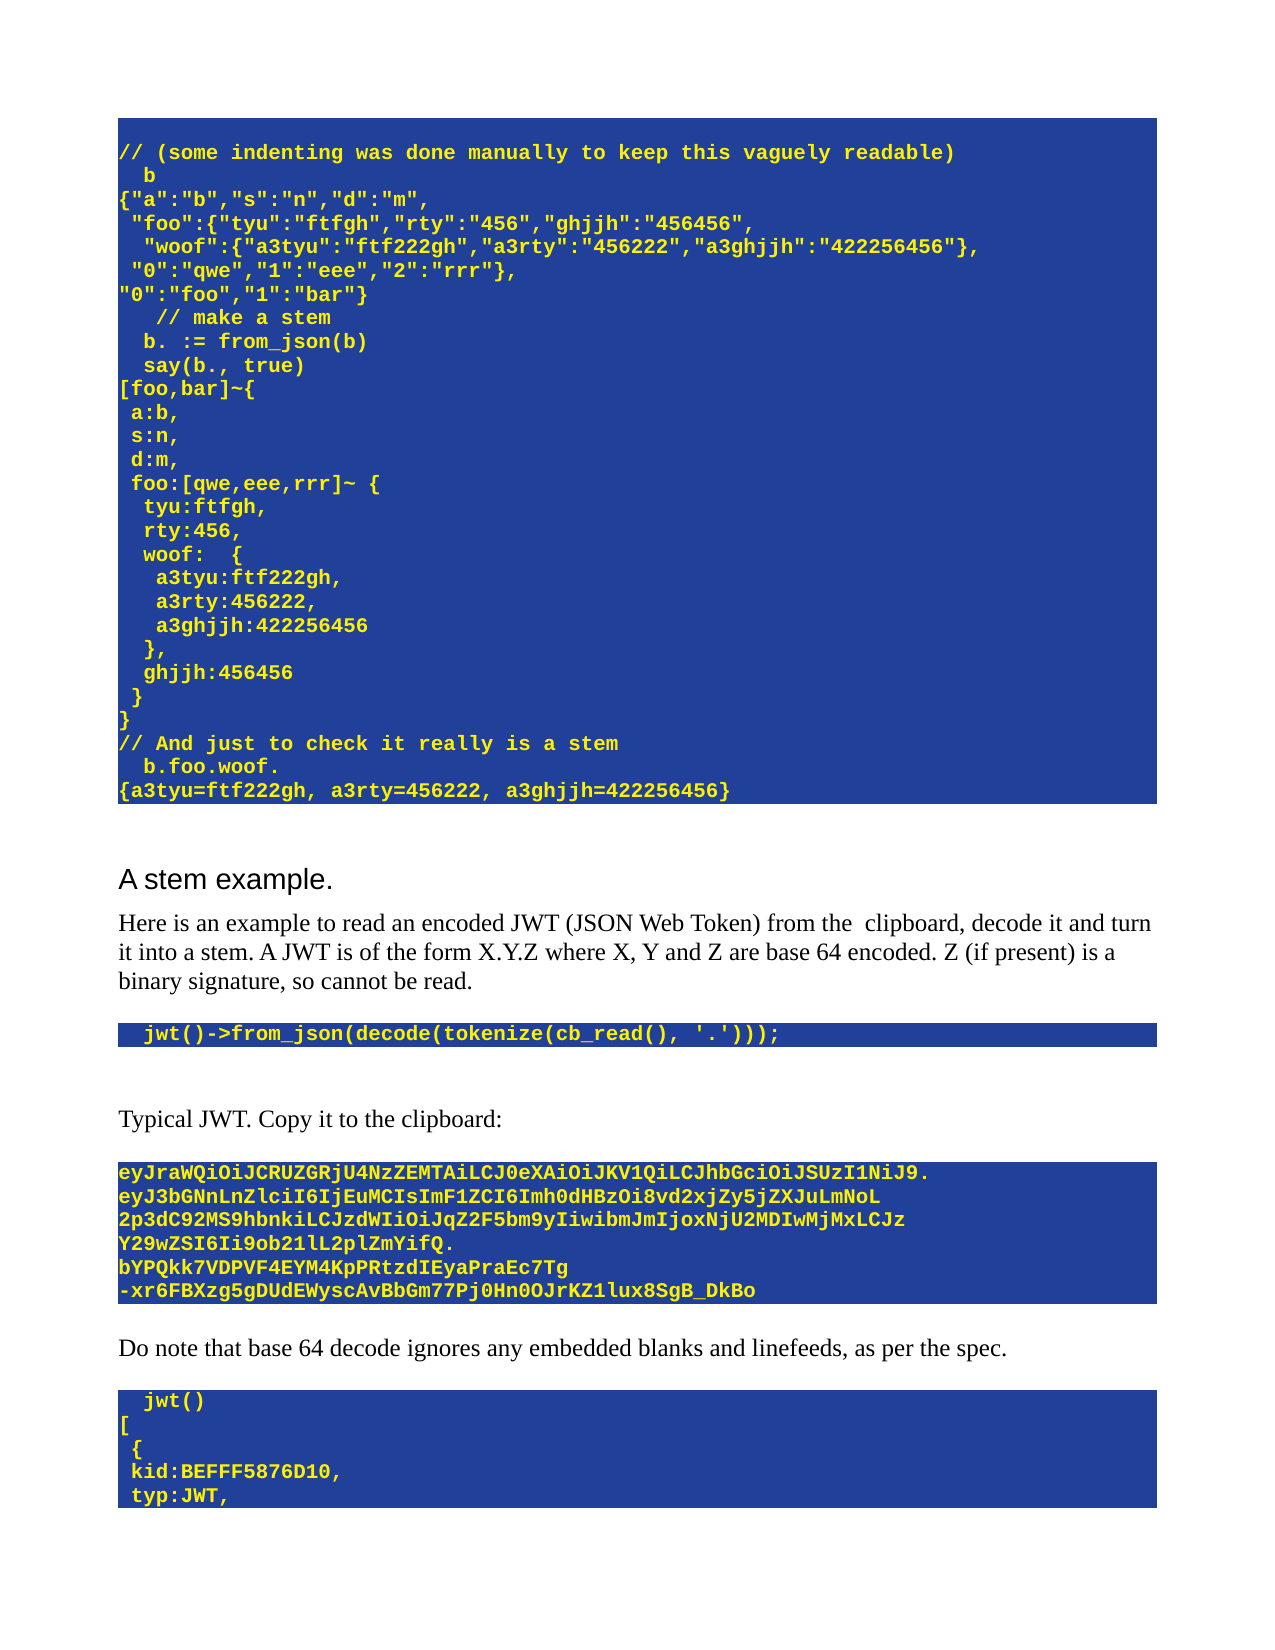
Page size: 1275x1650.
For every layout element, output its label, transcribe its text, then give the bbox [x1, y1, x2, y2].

text } [118, 709, 1157, 733]
text b.foo.woof. [118, 757, 1157, 780]
text [foo,bar]~{ [118, 378, 1157, 402]
text "0":"qwe","1":"eee","2":"rrr"}, [118, 260, 1157, 284]
text b [118, 165, 1157, 189]
text "0":"foo","1":"bar"} [118, 284, 1157, 307]
text Typical JWT. Copy it to the clipboard: [118, 1104, 1157, 1133]
text bYPQkk7VDPVF4EYM4KpPRtzdIEyaPraEc7Tg -xr6FBXzg5gDUdEWyscAvBbGm77Pj0Hn0OJrKZ1lux8SgB_DkBo [118, 1257, 1157, 1304]
text tyu:ftfgh, [118, 496, 1157, 520]
text a3ghjjh:422256456 [118, 615, 1157, 638]
text d:m, [118, 449, 1157, 473]
text a3rty:456222, [118, 591, 1157, 615]
text foo:[qwe,eee,rrr]~ { [118, 473, 1157, 496]
text // make a stem [118, 307, 1157, 331]
text jwt()->from_json(decode(tokenize(cb_read(), '.'))); [118, 1023, 1157, 1047]
text rty:456, [118, 520, 1157, 544]
text Here is an example to read an encoded JWT (JSON Web Token) from the clipboard, decode it and turn it into a stem. A JWT is of the form X.Y.Z where X, Y and Z are base 64 encoded. Z (if present) is a binary signature, so cannot be read. [118, 908, 1157, 995]
text woof: { [118, 544, 1157, 567]
text // And just to check it really is a stem [118, 733, 1157, 757]
text a3tyu:ftf222gh, [118, 567, 1157, 591]
text b. := from_json(b) [118, 331, 1157, 354]
text // (some indenting was done manually to keep this vaguely readable) [118, 142, 1157, 165]
text "woof":{"a3tyu":"ftf222gh","a3rty":"456222","a3ghjjh":"422256456"}, [118, 236, 1157, 260]
text ghjjh:456456 [118, 662, 1157, 686]
text jwt() [ { kid:BEFFF5876D10, typ:JWT, [118, 1390, 1157, 1508]
text eyJraWQiOiJCRUZGRjU4NzZEMTAiLCJ0eXAiOiJKV1QiLCJhbGciOiJSUzI1NiJ9. [118, 1162, 1157, 1186]
text {a3tyu=ftf222gh, a3rty=456222, a3ghjjh=422256456} [118, 780, 1157, 804]
text s:n, [118, 426, 1157, 449]
text } [118, 686, 1157, 709]
text eyJ3bGNnLnZlciI6IjEuMCIsImF1ZCI6Imh0dHBzOi8vd2xjZy5jZXJuLmNoL 2p3dC92MS9hbnkiLCJzdWIiOiJqZ2F5bm9yIiwibmJmIjoxNjU2MDIwMjMxLCJz Y29wZSI6Ii9ob21lL2plZmYifQ. [118, 1186, 1157, 1257]
text {"a":"b","s":"n","d":"m", [118, 189, 1157, 213]
text "foo":{"tyu":"ftfgh","rty":"456","ghjjh":"456456", [118, 213, 1157, 236]
text say(b., true) [118, 354, 1157, 378]
text a:b, [118, 402, 1157, 426]
text Do note that base 64 decode ignores any embedded blanks and linefeeds, as per the spec. [118, 1304, 1157, 1390]
text }, [118, 638, 1157, 662]
subtitle A stem example. [118, 829, 1157, 896]
